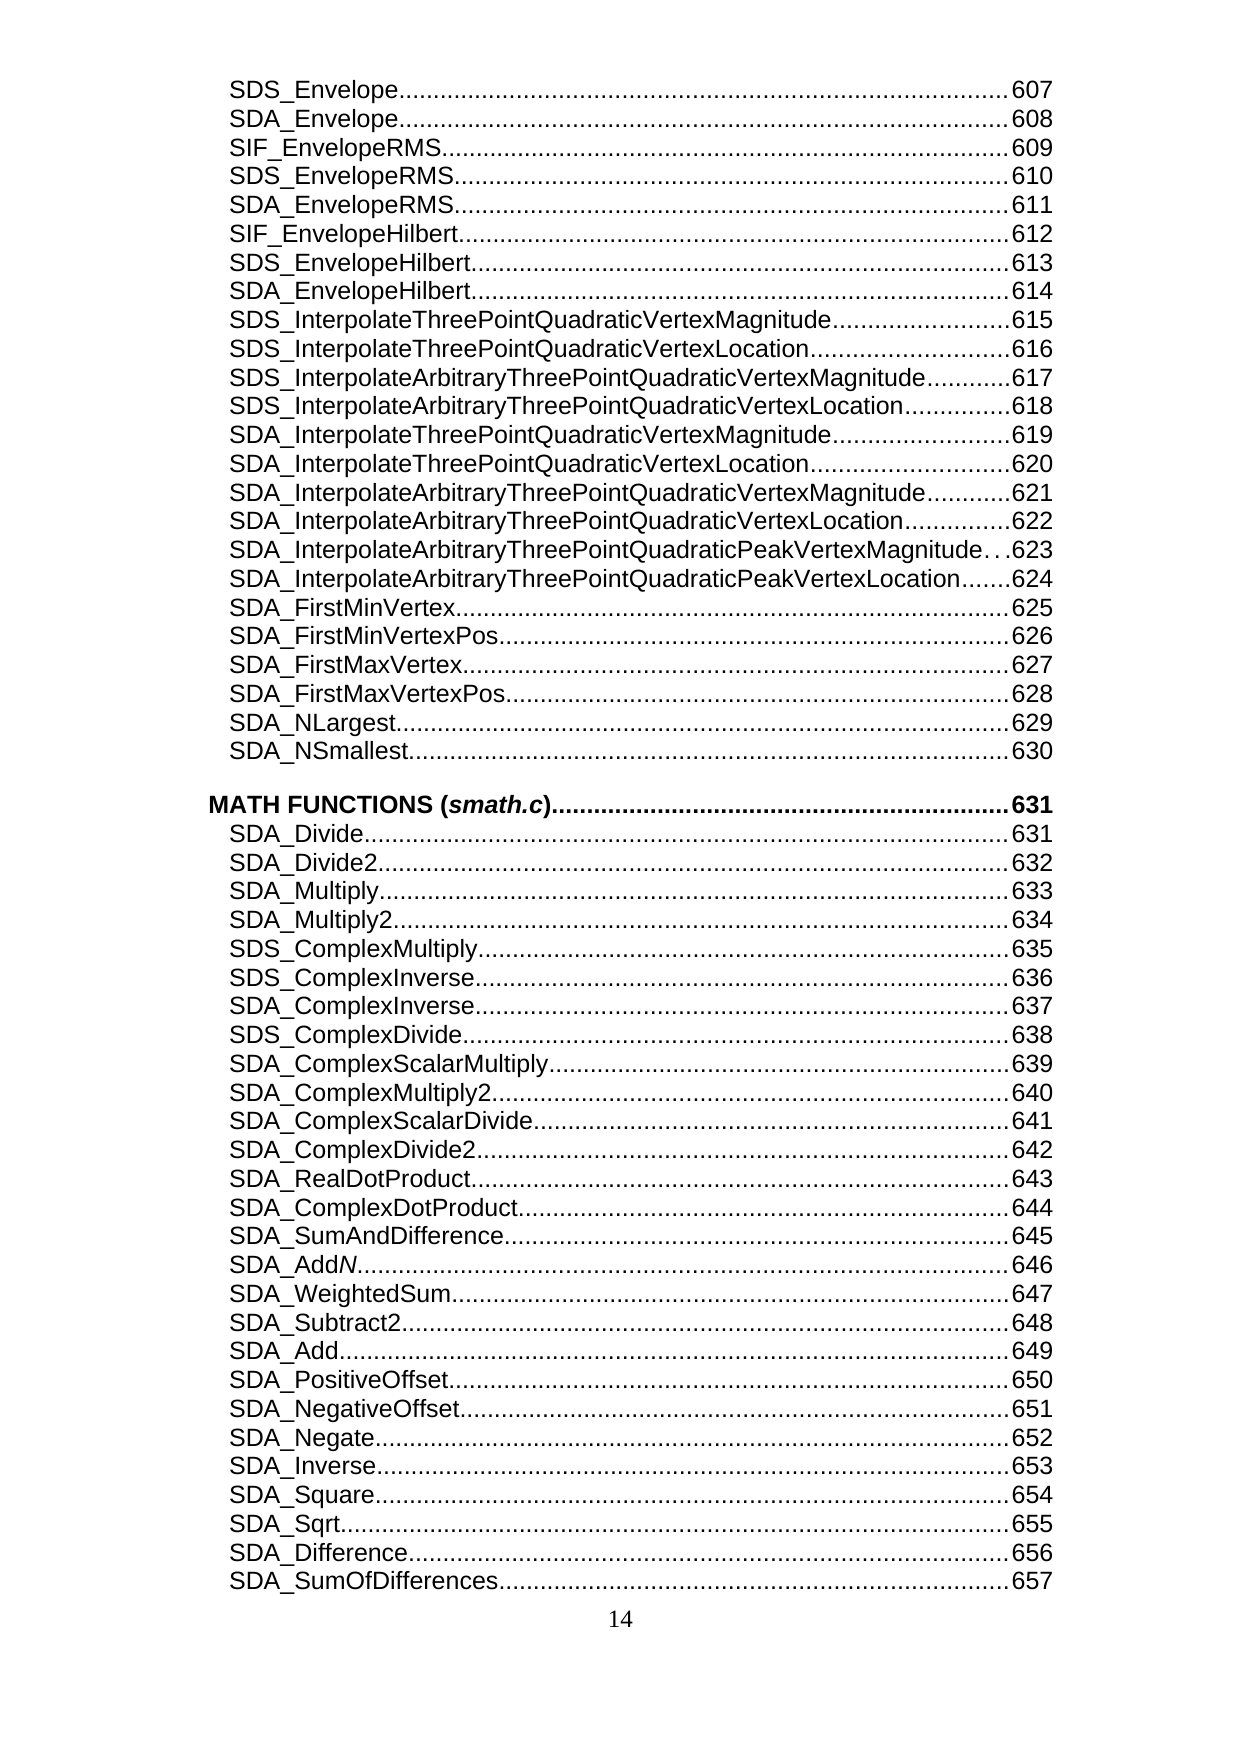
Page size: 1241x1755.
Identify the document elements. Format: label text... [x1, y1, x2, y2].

text SDA_InterpolateArbitraryThreePointQuadraticPeakVertexMagnitude 623 [229, 535, 1053, 564]
text SDA_InterpolateArbitraryThreePointQuadraticPeakVertexLocation 624 [229, 564, 1053, 592]
text SIF_EnvelopeHilbert 612 [229, 219, 1053, 247]
text SDA_Negate 652 [229, 1422, 1053, 1451]
text SDA_FirstMaxVertexPos 628 [229, 679, 1053, 707]
text SDS_InterpolateThreePointQuadraticVertexLocation 616 [229, 334, 1053, 362]
text SDS_EnvelopeRMS 610 [229, 161, 1053, 190]
text SDS_InterpolateThreePointQuadraticVertexMagnitude 615 [229, 305, 1053, 334]
text SDA_WeightedSum 647 [229, 1279, 1053, 1307]
text SDA_Multiply2 634 [229, 905, 1053, 934]
text SDA_SumOfDifferences 657 [229, 1566, 1053, 1595]
text SDA_Sqrt 655 [229, 1509, 1053, 1537]
text SDA_SumAndDifference 645 [229, 1221, 1053, 1250]
text SDA_PositiveOffset 650 [229, 1365, 1053, 1394]
text SDA_FirstMaxVertex 627 [229, 650, 1053, 679]
text SDA_InterpolateThreePointQuadraticVertexMagnitude 619 [229, 420, 1053, 449]
text SDA_Envelope 608 [229, 104, 1053, 132]
text SDA_Subtract2 648 [229, 1307, 1053, 1336]
text SDA_InterpolateArbitraryThreePointQuadraticVertexLocation 622 [229, 506, 1053, 535]
text SDA_Difference 656 [229, 1537, 1053, 1566]
text SDA_AddN 646 [229, 1250, 1053, 1279]
text SDA_FirstMinVertexPos 626 [229, 621, 1053, 650]
text SDA_NSmallest 630 [229, 736, 1053, 765]
text SDS_ComplexMultiply 635 [229, 934, 1053, 962]
text SDA_ComplexDotProduct 644 [229, 1192, 1053, 1221]
text SDA_Divide2 632 [229, 847, 1053, 876]
text SDA_NegativeOffset 651 [229, 1394, 1053, 1422]
text SDA_Add 649 [229, 1336, 1053, 1365]
text SDS_InterpolateArbitraryThreePointQuadraticVertexMagnitude 617 [229, 362, 1053, 391]
text SDA_InterpolateArbitraryThreePointQuadraticVertexMagnitude 621 [229, 477, 1053, 506]
text SDA_RealDotProduct 643 [229, 1164, 1053, 1192]
text MATH FUNCTIONS (smath.c) 631 [208, 790, 1053, 819]
text SDA_ComplexScalarDivide 641 [229, 1106, 1053, 1135]
text SDA_ComplexMultiply2 640 [229, 1077, 1053, 1106]
text SDA_ComplexInverse 637 [229, 991, 1053, 1020]
text SDA_Multiply 633 [229, 876, 1053, 905]
text SDS_ComplexDivide 638 [229, 1020, 1053, 1049]
text SDA_EnvelopeHilbert 614 [229, 276, 1053, 305]
text SDS_EnvelopeHilbert 613 [229, 247, 1053, 276]
text SDS_ComplexInverse 636 [229, 962, 1053, 991]
text SDA_ComplexScalarMultiply 639 [229, 1049, 1053, 1077]
text SDS_Envelope 607 [229, 75, 1053, 104]
text SIF_EnvelopeRMS 609 [229, 132, 1053, 161]
text SDA_EnvelopeRMS 611 [229, 190, 1053, 219]
text SDA_Inverse 653 [229, 1451, 1053, 1480]
text SDA_ComplexDivide2 642 [229, 1135, 1053, 1164]
text SDA_NLargest 629 [229, 707, 1053, 736]
text SDA_InterpolateThreePointQuadraticVertexLocation 620 [229, 449, 1053, 477]
text SDA_Square 654 [229, 1480, 1053, 1509]
text SDA_FirstMinVertex 625 [229, 592, 1053, 621]
text SDA_Divide 631 [229, 819, 1053, 847]
text SDS_InterpolateArbitraryThreePointQuadraticVertexLocation 618 [229, 391, 1053, 420]
